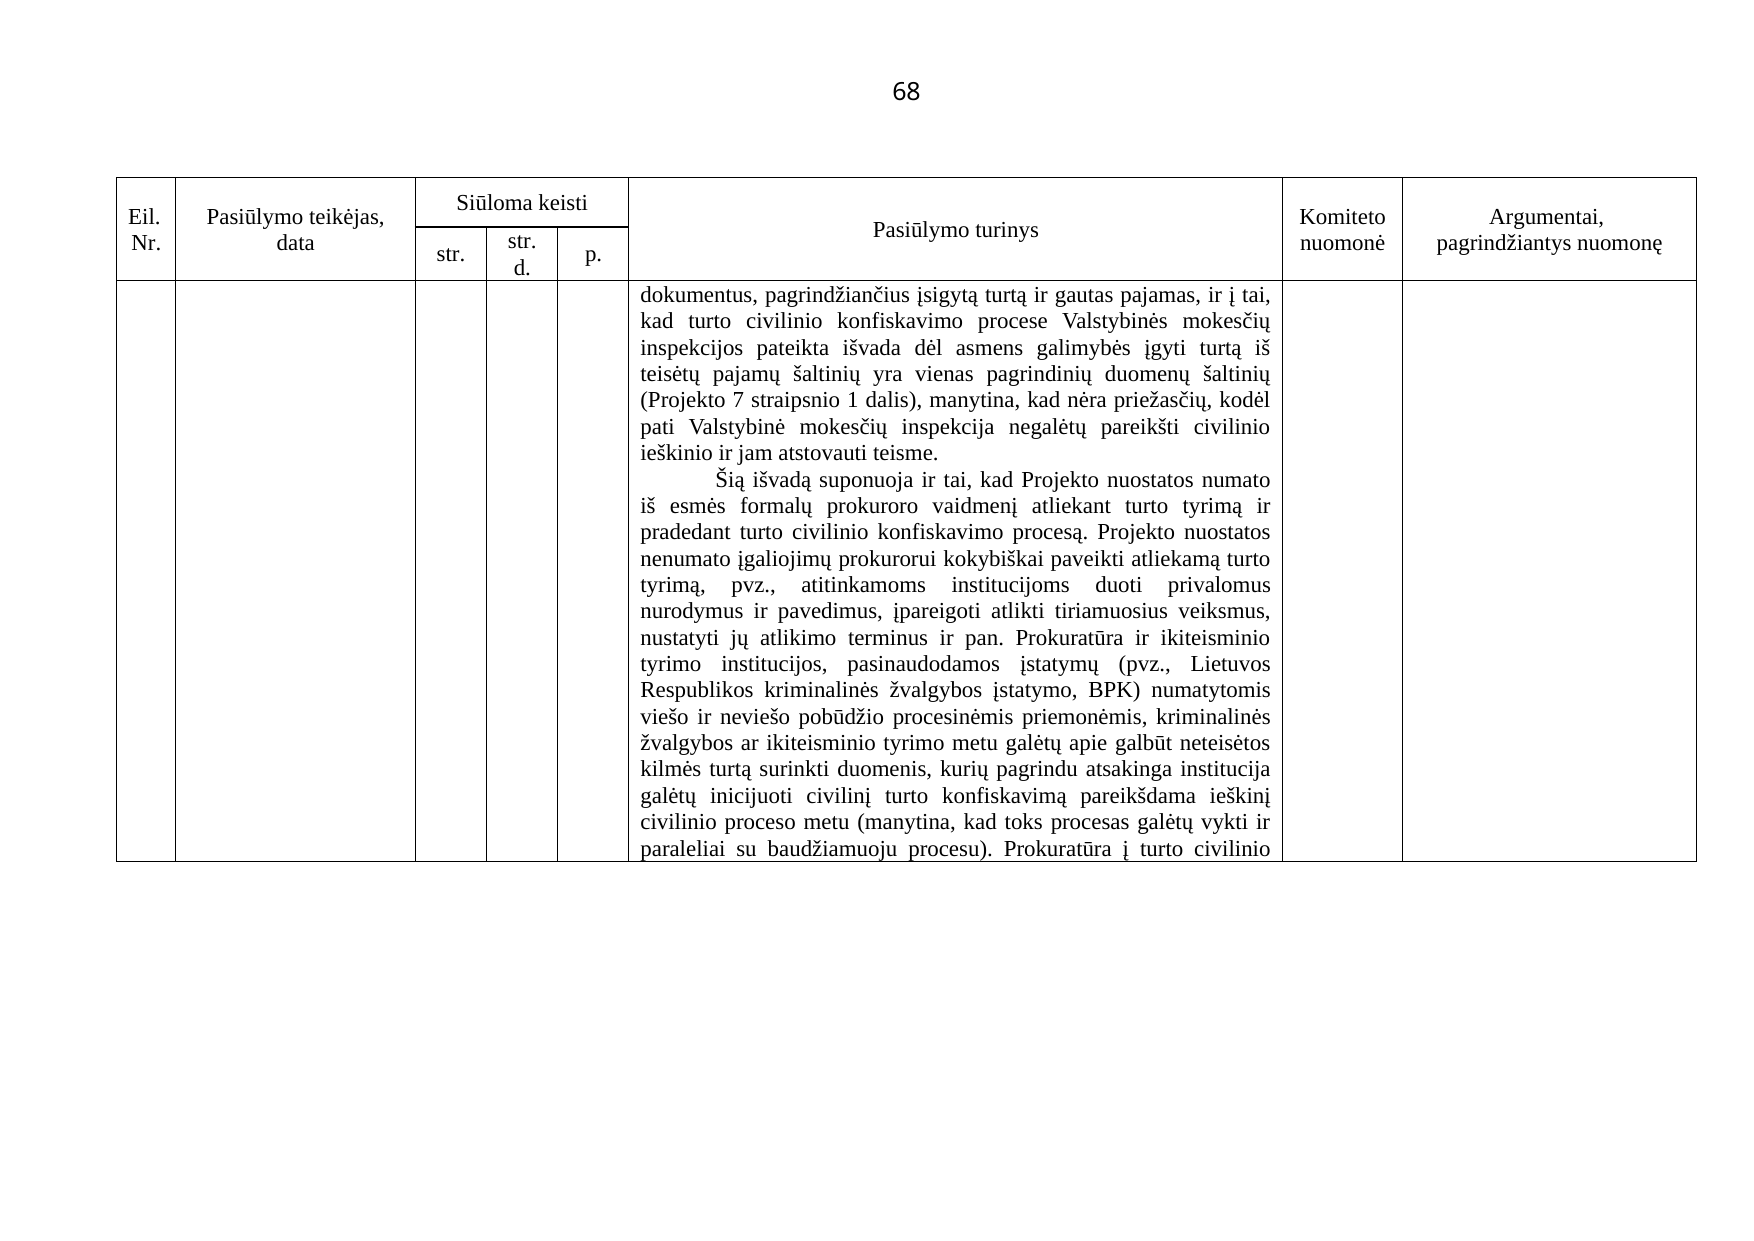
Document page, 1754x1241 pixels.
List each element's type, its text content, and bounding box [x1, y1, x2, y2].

table_header Pasiūlymo turinys [629, 178, 1282, 280]
table_header Komiteto nuomonė [1283, 178, 1402, 280]
table_header Argumentai, pagrindžiantys nuomonę [1403, 178, 1696, 280]
table_cell dokumentus, pagrindžiančius įsigytą turtą ir gautas pajamas, ir į tai, kad turto civilinio konfiskavimo procese Valstybinės mokesčių inspekcijos pateikta išvada dėl asmens galimybės įgyti turtą iš teisėtų pajamų šaltinių yra vienas pagrindinių duomenų šaltinių (Projekto 7 straipsnio 1 dalis), manytina, kad nėra priežasčių, kodėl pati Valstybinė mokesčių inspekcija negalėtų pareikšti civilinio ieškinio ir jam atstovauti teisme. Šią išvadą suponuoja ir tai, kad Projekto nuostatos numato iš esmės formalų prokuroro vaidmenį atliekant turto tyrimą ir pradedant turto civilinio konfiskavimo procesą. Projekto nuostatos nenumato įgaliojimų prokurorui kokybiškai paveikti atliekamą turto tyrimą, pvz., atitinkamoms institucijoms duoti privalomus nurodymus ir pavedimus, įpareigoti atlikti tiriamuosius veiksmus, nustatyti jų atlikimo terminus ir pan. Prokuratūra ir ikiteisminio tyrimo institucijos, pasinaudodamos įstatymų (pvz., Lietuvos Respublikos kriminalinės žvalgybos įstatymo, BPK) numatytomis viešo ir neviešo pobūdžio procesinėmis priemonėmis, kriminalinės žvalgybos ar ikiteisminio tyrimo metu galėtų apie galbūt neteisėtos kilmės turtą surinkti duomenis, kurių pagrindu atsakinga institucija galėtų inicijuoti civilinį turto konfiskavimą pareikšdama ieškinį civilinio proceso metu (manytina, kad toks procesas galėtų vykti ir paraleliai su baudžiamuoju procesu). Prokuratūra į turto civilinio [629, 281, 1282, 861]
table_cell [1403, 281, 1696, 861]
table_cell [487, 281, 557, 861]
table_cell [117, 281, 175, 861]
table_cell [176, 281, 415, 861]
table_cell p. [558, 228, 628, 280]
table_header Siūloma keisti [416, 178, 628, 226]
table_header Pasiūlymo teikėjas, data [176, 178, 415, 280]
table_cell str. [416, 228, 486, 280]
table_header Eil. Nr. [117, 178, 175, 280]
table_cell [416, 281, 486, 861]
table_cell [1283, 281, 1402, 861]
table_cell str. d. [487, 228, 557, 280]
table_cell [558, 281, 628, 861]
